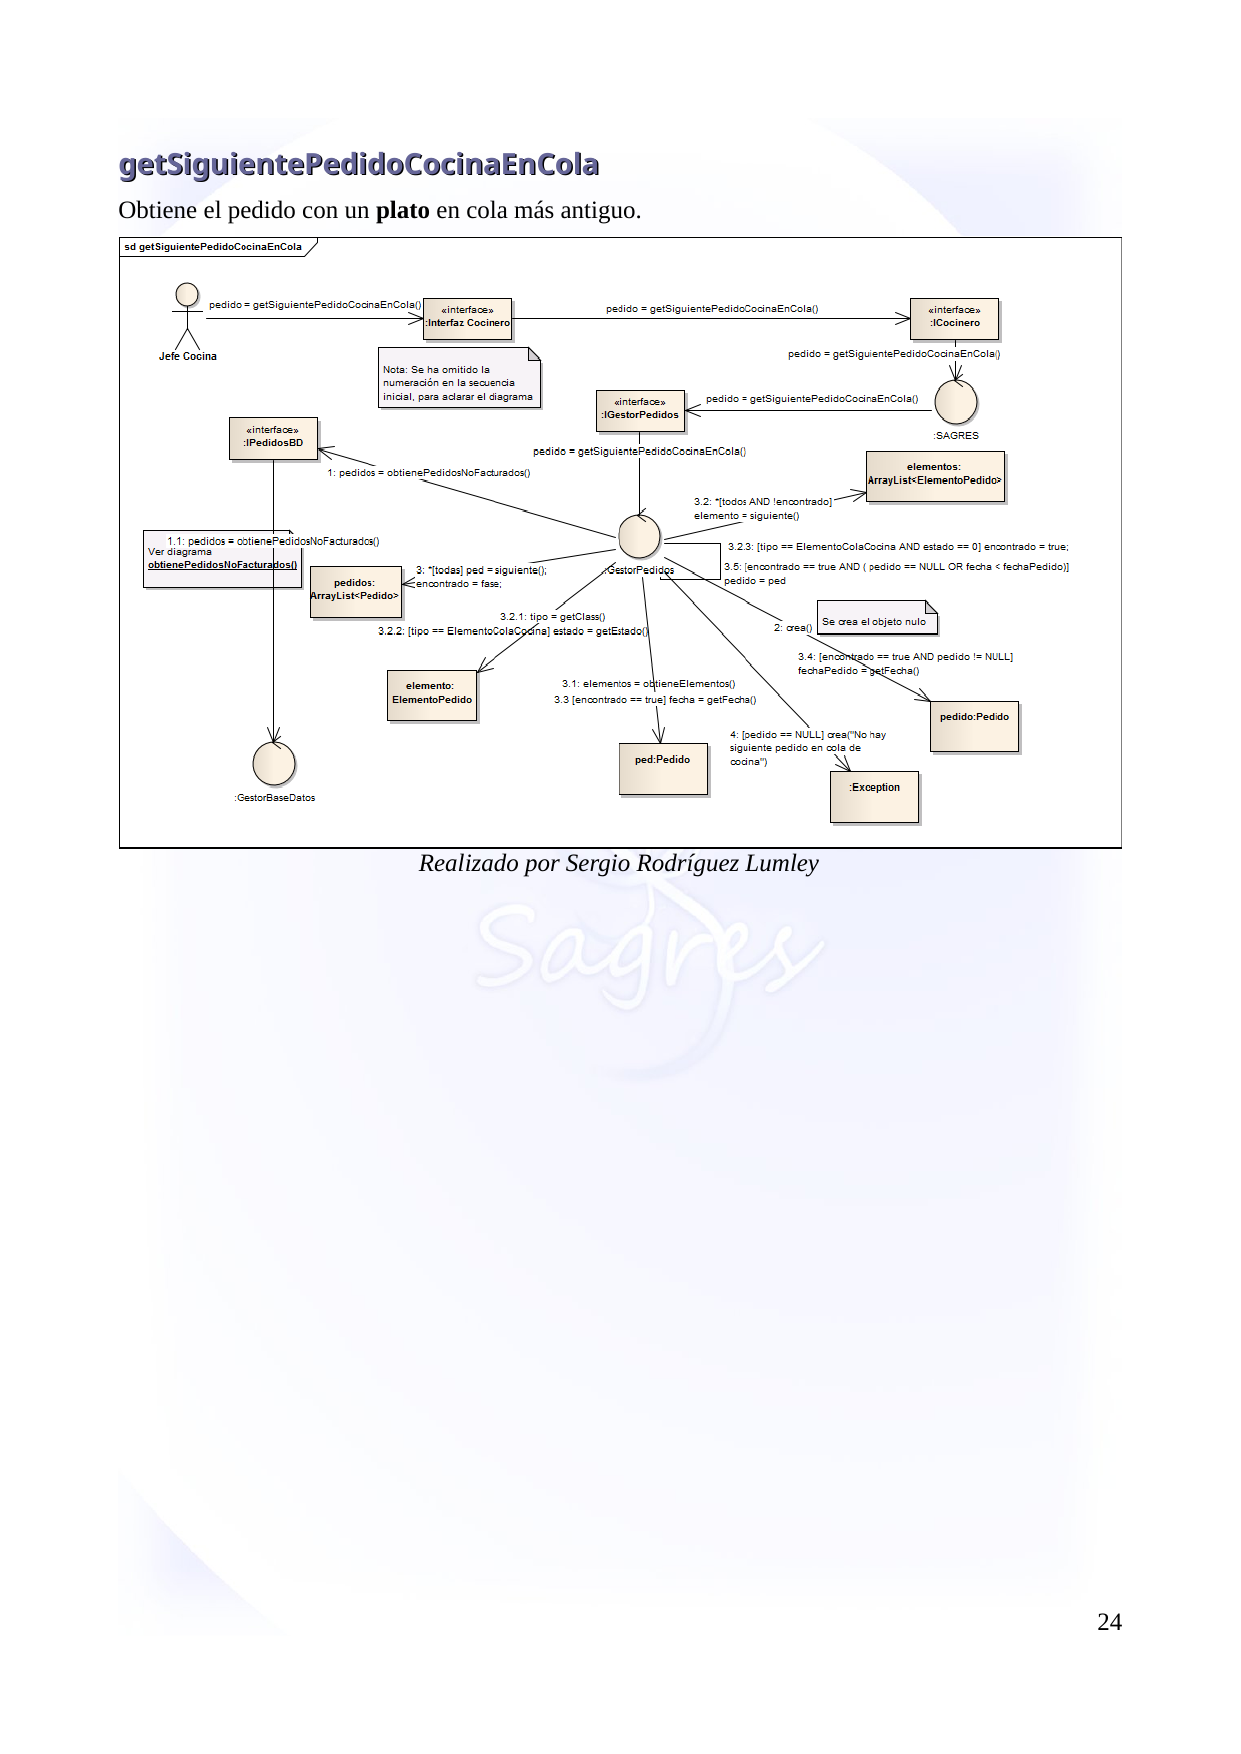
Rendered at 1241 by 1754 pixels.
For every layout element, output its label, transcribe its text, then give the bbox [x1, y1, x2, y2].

text Realizado por Sergio Rodríguez Lumley [118, 849, 1122, 877]
picture [118, 877, 1122, 1636]
picture [118, 183, 1122, 195]
subtitle getSiguientePedidoCocinaEnCola [118, 143, 1122, 183]
text Obtiene el pedido con un plato en cola más antiguo. [118, 195, 1122, 224]
picture [118, 224, 1122, 849]
picture [118, 118, 1122, 143]
